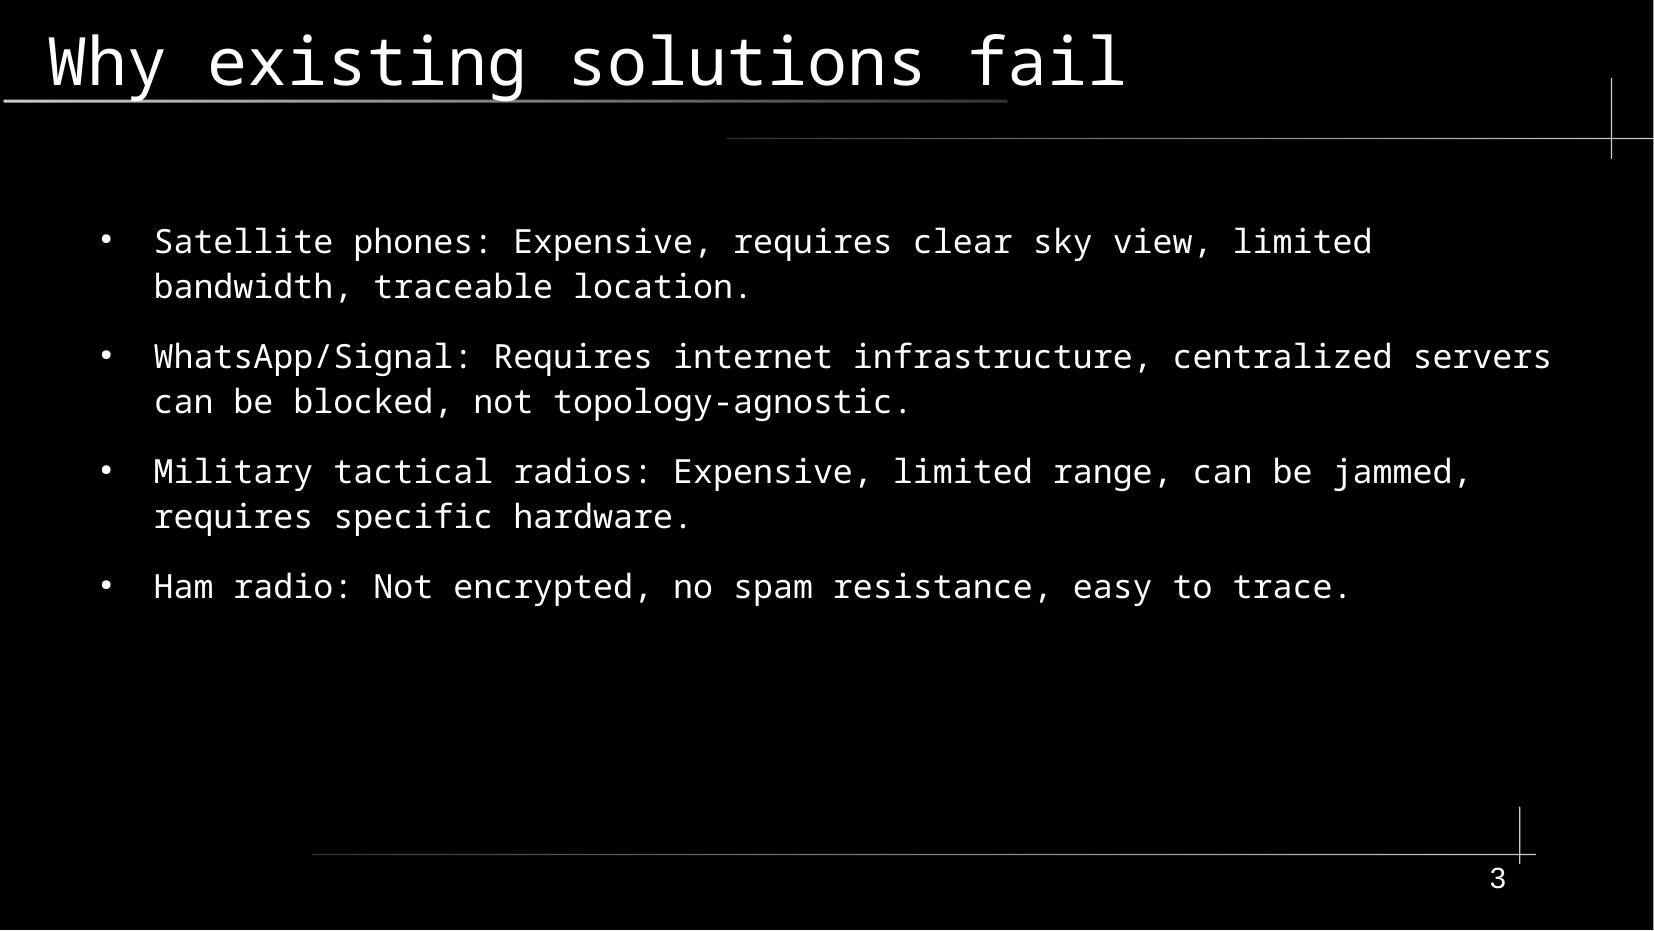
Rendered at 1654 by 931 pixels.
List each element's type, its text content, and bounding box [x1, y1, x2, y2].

title Why existing solutions fail [47, 6, 1613, 113]
list Satellite phones: Expensive, requires clear sky view, limited bandwidth, traceable location. WhatsApp/Signal: Requires internet infrastructure, centralized servers can be blocked, not topology-agnostic. Military tactical radios: Expensive, limited range, can be jammed, requires specific hardware. Ham radio: Not encrypted, no spam resistance, easy to trace. [82, 217, 1571, 758]
